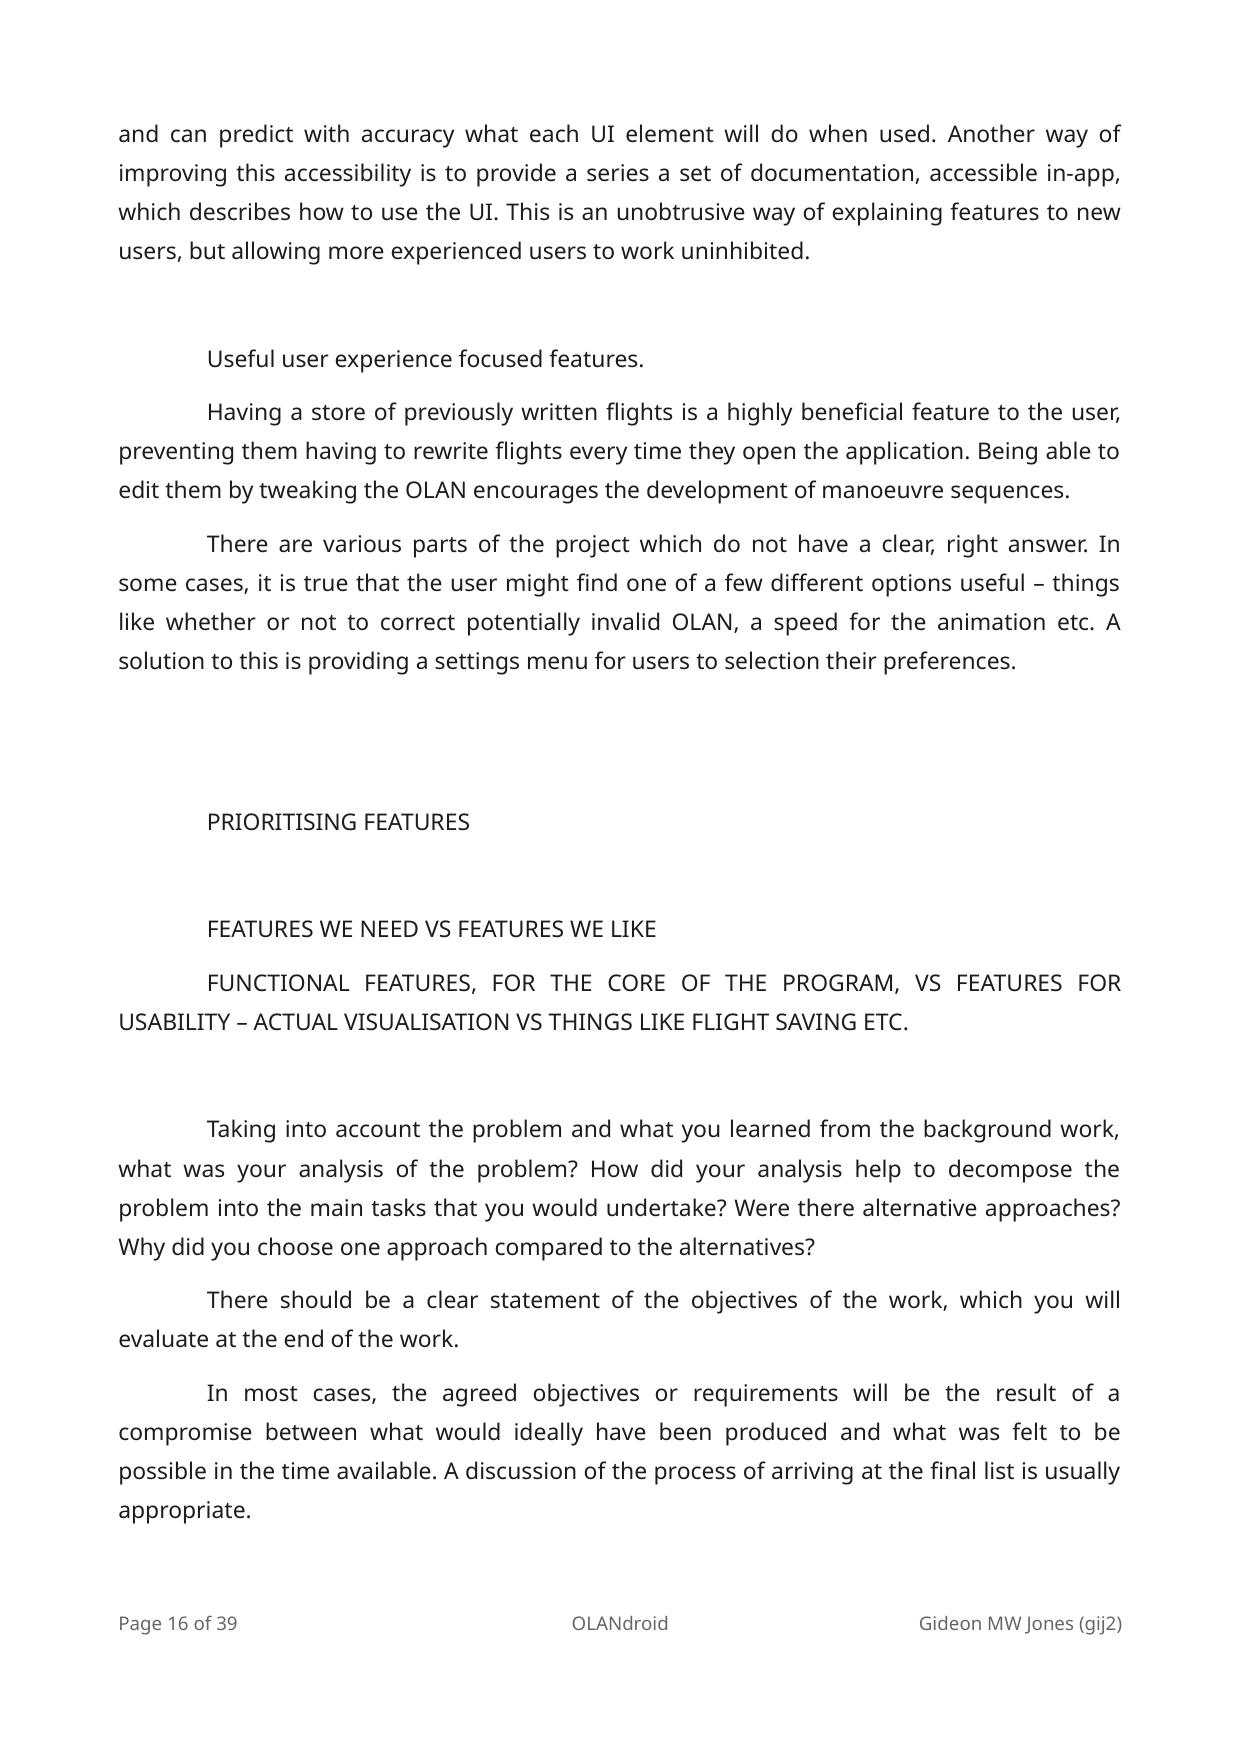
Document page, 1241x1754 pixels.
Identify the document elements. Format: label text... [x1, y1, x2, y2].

text Useful user experience focused features. [118, 343, 1122, 374]
text There are various parts of the project which do not have a clear, right answer. In some cases, it is true that the user might find one of a few different options useful – things like whether or not to correct potentially invalid OLAN, a speed for the animation etc. A solution to this is providing a settings menu for users to selection their preferences. [118, 528, 1122, 676]
text and can predict with accuracy what each UI element will do when used. Another way of improving this accessibility is to provide a series a set of documentation, accessible in-app, which describes how to use the UI. This is an unobtrusive way of explaining features to new users, but allowing more experienced users to work uninhibited. [118, 118, 1122, 267]
text In most cases, the agreed objectives or requirements will be the result of a compromise between what would ideally have been produced and what was felt to be possible in the time available. A discussion of the process of arriving at the final list is usually appropriate. [118, 1377, 1122, 1525]
text There should be a clear statement of the objectives of the work, which you will evaluate at the end of the work. [118, 1284, 1122, 1354]
text PRIORITISING FEATURES [118, 806, 1122, 837]
text Having a store of previously written flights is a highly beneficial feature to the user, preventing them having to rewrite flights every time they open the application. Being able to edit them by tweaking the OLAN encourages the development of manoeuvre sequences. [118, 396, 1122, 506]
text FUNCTIONAL FEATURES, FOR THE CORE OF THE PROGRAM, VS FEATURES FOR USABILITY – ACTUAL VISUALISATION VS THINGS LIKE FLIGHT SAVING ETC. [118, 967, 1122, 1037]
text Taking into account the problem and what you learned from the background work, what was your analysis of the problem? How did your analysis help to decompose the problem into the main tasks that you would undertake? Were there alternative approaches? Why did you choose one approach compared to the alternatives? [118, 1113, 1122, 1262]
text FEATURES WE NEED VS FEATURES WE LIKE [118, 913, 1122, 945]
